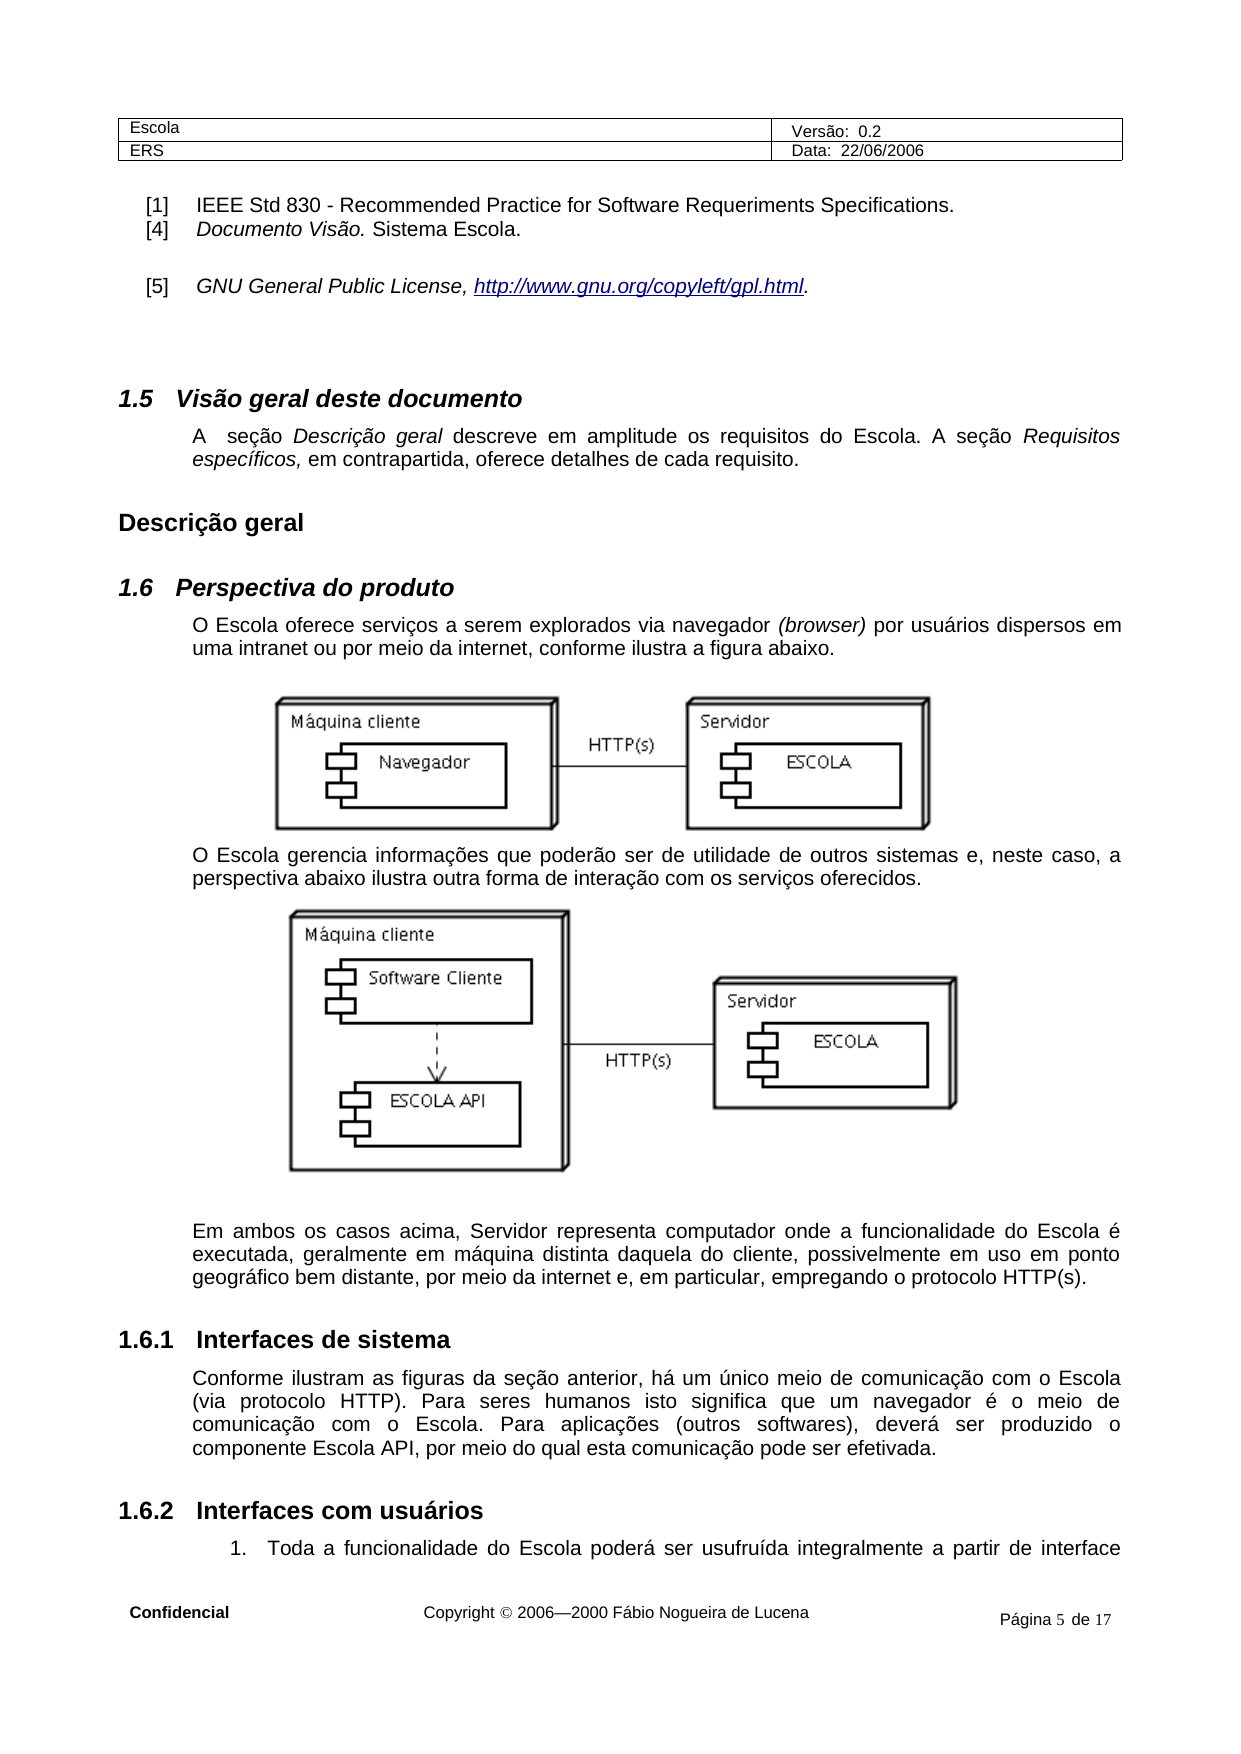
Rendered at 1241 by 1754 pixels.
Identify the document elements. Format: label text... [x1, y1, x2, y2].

table_cell [5] [118, 275, 196, 332]
text Conforme ilustram as figuras da seção anterior, há um único meio de comunicação com o Escola (via protocolo HTTP). Para seres humanos isto significa que um navegador é o meio de comunicação com o Escola. Para aplicações (outros softwares), deverá ser produzido o componente Escola API, por meio do qual esta comunicação pode ser efetivada. [192, 1367, 1122, 1459]
text O Escola oferece serviços a serem explorados via navegador (browser) por usuários dispersos em uma intranet ou por meio da internet, conforme ilustra a figura abaixo. [192, 614, 1122, 660]
subtitle Visão geral deste documento [118, 384, 1122, 412]
picture [262, 689, 937, 844]
table_header [1] [118, 194, 196, 217]
subtitle Perspectiva do produto [118, 573, 1122, 601]
table_cell GNU General Public License, http://www.gnu.org/copyleft/gpl.html. [196, 275, 1122, 332]
subtitle Descrição geral [118, 508, 1122, 536]
text A seção Descrição geral descreve em amplitude os requisitos do Escola. A seção Requisitos específicos, em contrapartida, oferece detalhes de cada requisito. [192, 425, 1122, 471]
text O Escola gerencia informações que poderão ser de utilidade de outros sistemas e, neste caso, a perspectiva abaixo ilustra outra forma de interação com os serviços oferecidos. [192, 673, 1122, 890]
table_cell [4] [118, 217, 196, 274]
subtitle Interfaces com usuários [118, 1497, 1122, 1524]
table_header IEEE Std 830 - Recommended Practice for Software Requeriments Specifications. [196, 194, 1122, 217]
table_cell Documento Visão. Sistema Escola. [196, 217, 1122, 274]
text Em ambos os casos acima, Servidor representa computador onde a funcionalidade do Escola é executada, geralmente em máquina distinta daquela do cliente, possivelmente em uso em ponto geográfico bem distante, por meio da internet e, em particular, empregando o protocolo HTTP(s). [192, 1219, 1122, 1289]
picture [276, 902, 964, 1184]
list Toda a funcionalidade do Escola poderá ser usufruída integralmente a partir de interface [229, 1537, 1122, 1560]
subtitle Interfaces de sistema [118, 1326, 1122, 1354]
